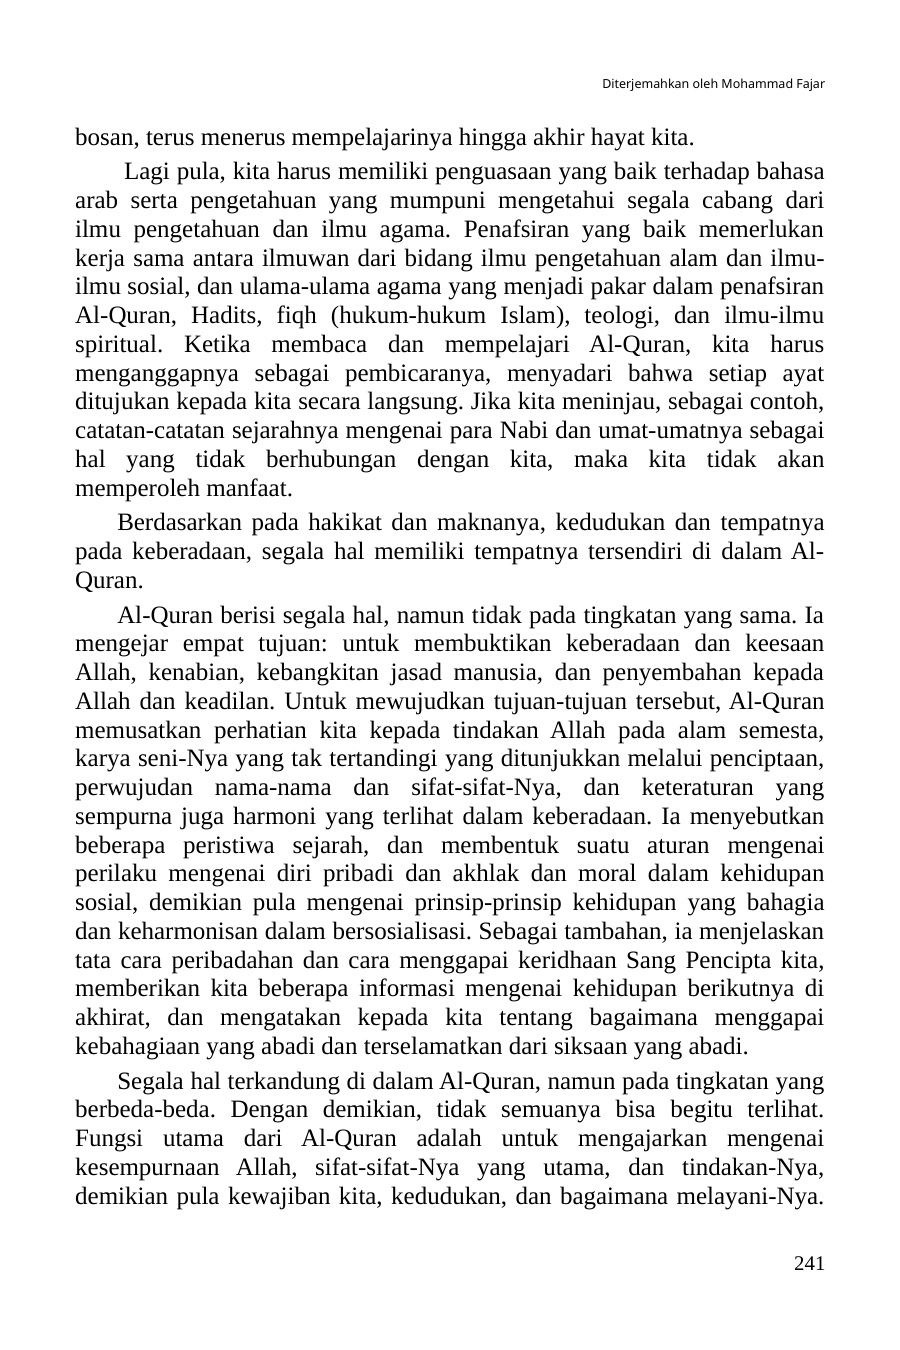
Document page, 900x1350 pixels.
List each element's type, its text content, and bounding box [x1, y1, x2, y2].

text Al-Quran berisi segala hal, namun tidak pada tingkatan yang sama. Ia mengejar empat tujuan: untuk membuktikan keberadaan dan keesaan Allah, kenabian, kebangkitan jasad manusia, dan penyembahan kepada Allah dan keadilan. Untuk mewujudkan tujuan-tujuan tersebut, Al-Quran memusatkan perhatian kita kepada tindakan Allah pada alam semesta, karya seni-Nya yang tak tertandingi yang ditunjukkan melalui penciptaan, perwujudan nama-nama dan sifat-sifat-Nya, dan keteraturan yang sempurna juga harmoni yang terlihat dalam keberadaan. Ia menyebutkan beberapa peristiwa sejarah, dan membentuk suatu aturan mengenai perilaku mengenai diri pribadi dan akhlak dan moral dalam kehidupan sosial, demikian pula mengenai prinsip-prinsip kehidupan yang bahagia dan keharmonisan dalam bersosialisasi. Sebagai tambahan, ia menjelaskan tata cara peribadahan dan cara menggapai keridhaan Sang Pencipta kita, memberikan kita beberapa informasi mengenai kehidupan berikutnya di akhirat, dan mengatakan kepada kita tentang bagaimana menggapai kebahagiaan yang abadi dan terselamatkan dari siksaan yang abadi. [75, 600, 825, 1060]
text bosan, terus menerus mempelajarinya hingga akhir hayat kita. [75, 122, 825, 150]
text Berdasarkan pada hakikat dan maknanya, kedudukan dan tempatnya pada keberadaan, segala hal memiliki tempatnya tersendiri di dalam Al-Quran. [75, 507, 825, 594]
text Lagi pula, kita harus memiliki penguasaan yang baik terhadap bahasa arab serta pengetahuan yang mumpuni mengetahui segala cabang dari ilmu pengetahuan dan ilmu agama. Penafsiran yang baik memerlukan kerja sama antara ilmuwan dari bidang ilmu pengetahuan alam dan ilmu-ilmu sosial, dan ulama-ulama agama yang menjadi pakar dalam penafsiran Al-Quran, Hadits, fiqh (hukum-hukum Islam), teologi, dan ilmu-ilmu spiritual. Ketika membaca dan mempelajari Al-Quran, kita harus menganggapnya sebagai pembicaranya, menyadari bahwa setiap ayat ditujukan kepada kita secara langsung. Jika kita meninjau, sebagai contoh, catatan-catatan sejarahnya mengenai para Nabi dan umat-umatnya sebagai hal yang tidak berhubungan dengan kita, maka kita tidak akan memperoleh manfaat. [75, 156, 825, 501]
text Segala hal terkandung di dalam Al-Quran, namun pada tingkatan yang berbeda-beda. Dengan demikian, tidak semuanya bisa begitu terlihat. Fungsi utama dari Al-Quran adalah untuk mengajarkan mengenai kesempurnaan Allah, sifat-sifat-Nya yang utama, dan tindakan-Nya, demikian pula kewajiban kita, kedudukan, dan bagaimana melayani-Nya. [75, 1066, 825, 1209]
